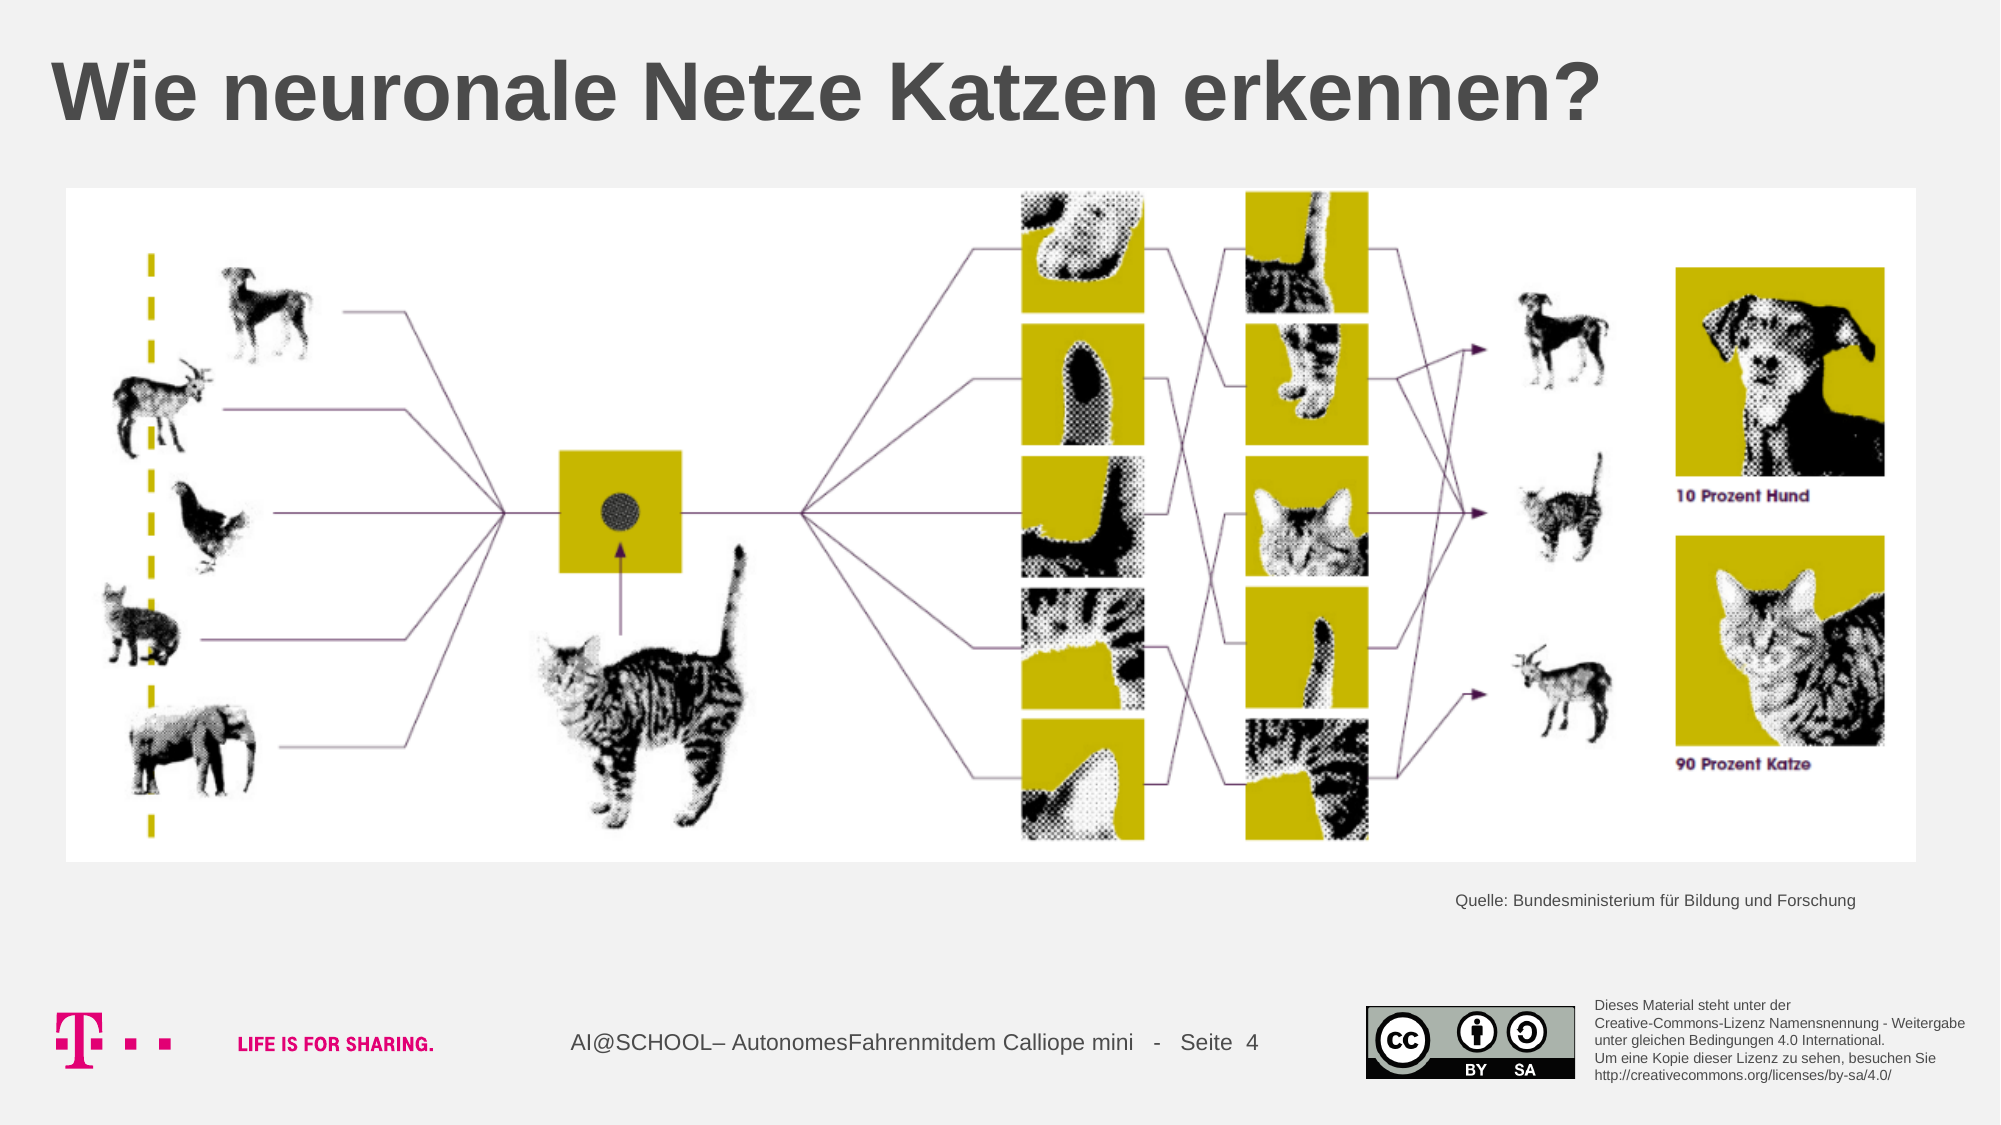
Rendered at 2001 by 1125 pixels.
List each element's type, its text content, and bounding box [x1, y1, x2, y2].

text_box Quelle: Bundesministerium für Bildung und Forschung [1440, 882, 1877, 917]
text_box Wie neuronale Netze Katzen erkennen? [36, 41, 1964, 215]
picture [66, 215, 1916, 862]
